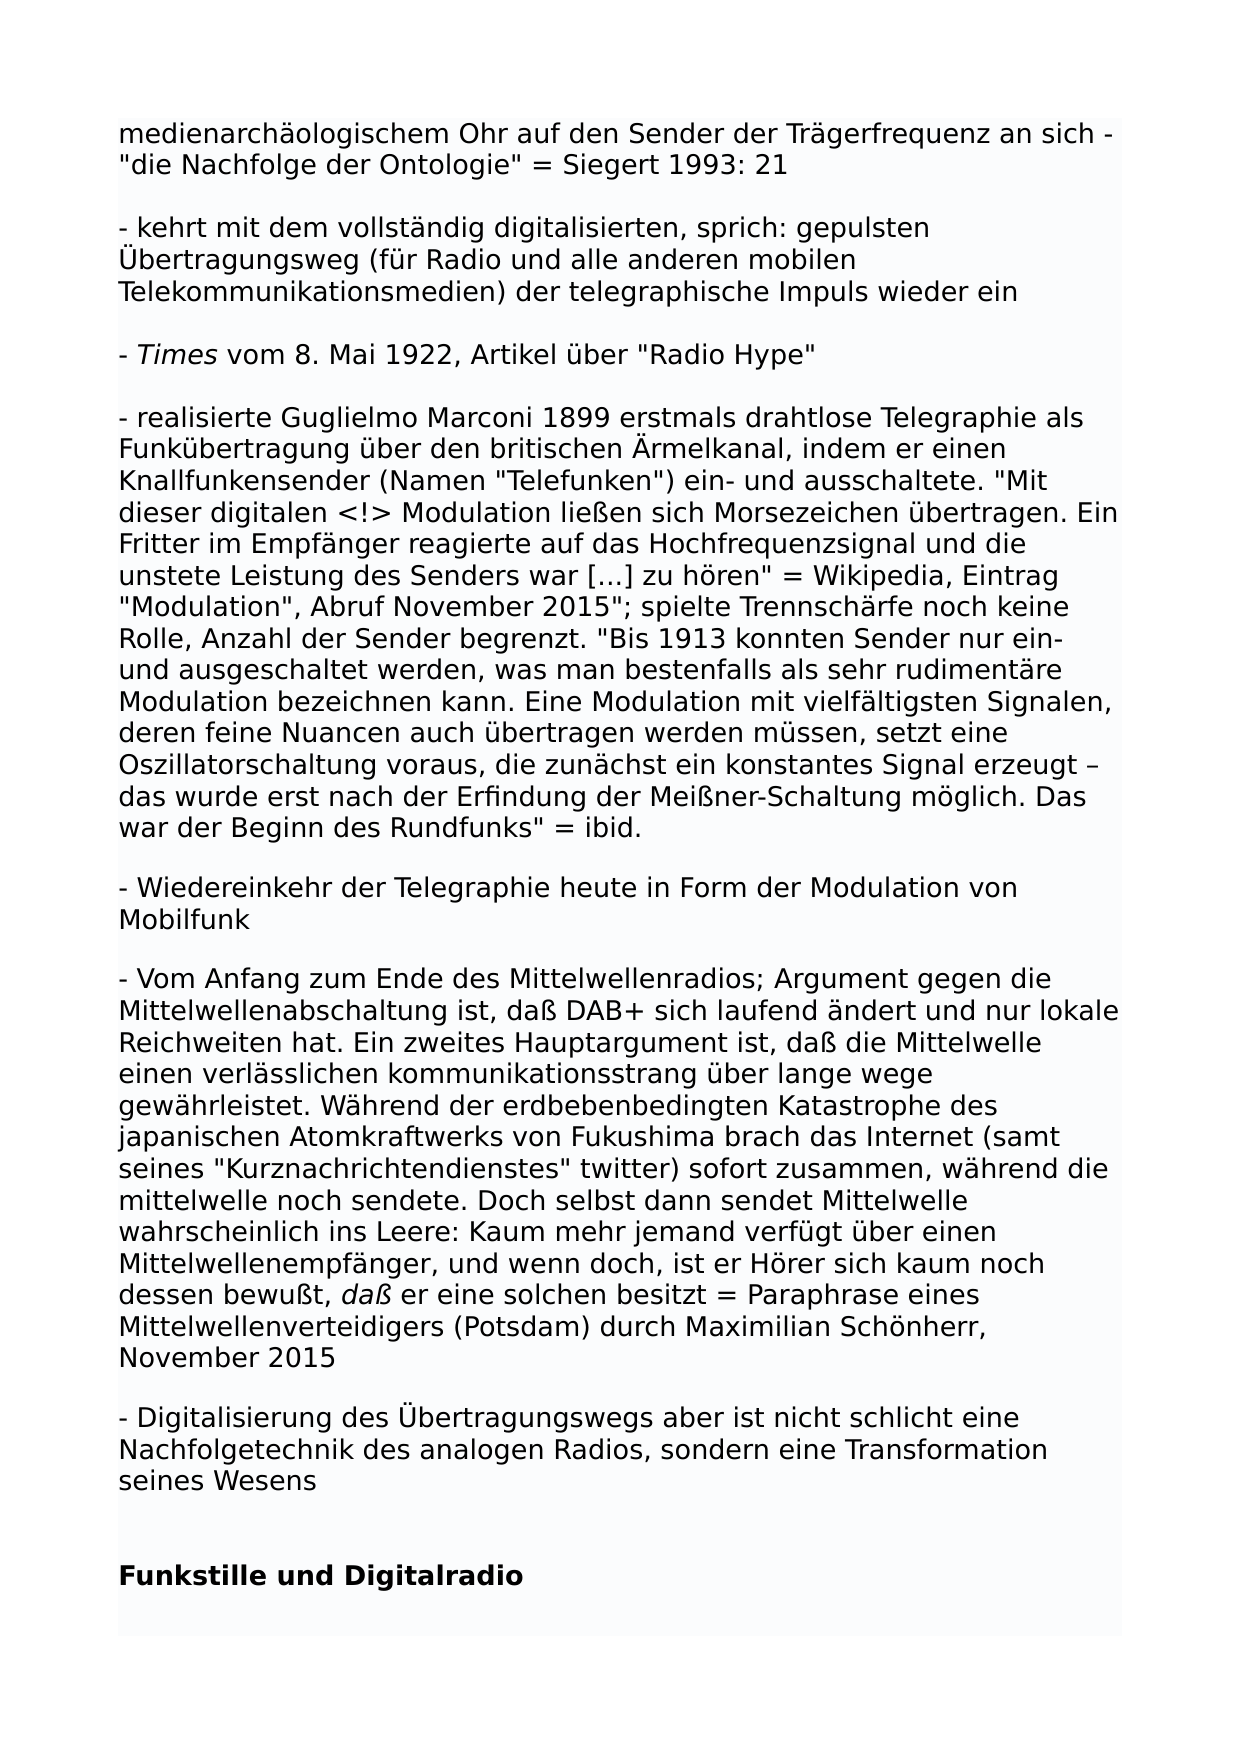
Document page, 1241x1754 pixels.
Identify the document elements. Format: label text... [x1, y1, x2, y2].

text - realisierte Guglielmo Marconi 1899 erstmals drahtlose Telegraphie als Funkübertragung über den britischen Ärmelkanal, indem er einen Knallfunkensender (Namen "Telefunken") ein- und ausschaltete. "Mit dieser digitalen <!> Modulation ließen sich Morsezeichen übertragen. Ein Fritter im Empfänger reagierte auf das Hochfrequenzsignal und die unstete Leistung des Senders war [...] zu hören" = Wikipedia, Eintrag "Modulation", Abruf November 2015"; spielte Trennschärfe noch keine Rolle, Anzahl der Sender begrenzt. "Bis 1913 konnten Sender nur ein- und ausgeschaltet werden, was man bestenfalls als sehr rudimentäre Modulation bezeichnen kann. Eine Modulation mit vielfältigsten Signalen, deren feine Nuancen auch übertragen werden müssen, setzt eine Oszillatorschaltung voraus, die zunächst ein konstantes Signal erzeugt – das wurde erst nach der Erfindung der Meißner-Schaltung möglich. Das war der Beginn des Rundfunks" = ibid. [118, 402, 1122, 844]
text - Vom Anfang zum Ende des Mittelwellenradios; Argument gegen die Mittelwellenabschaltung ist, daß DAB+ sich laufend ändert und nur lokale Reichweiten hat. Ein zweites Hauptargument ist, daß die Mittelwelle einen verlässlichen kommunikationsstrang über lange wege gewährleistet. Während der erdbebenbedingten Katastrophe des japanischen Atomkraftwerks von Fukushima brach das Internet (samt seines "Kurznachrichtendienstes" twitter) sofort zusammen, während die mittelwelle noch sendete. Doch selbst dann sendet Mittelwelle wahrscheinlich ins Leere: Kaum mehr jemand verfügt über einen Mittelwellenempfänger, und wenn doch, ist er Hörer sich kaum noch dessen bewußt, daß er eine solchen besitzt = Paraphrase eines Mittelwellenverteidigers (Potsdam) durch Maximilian Schönherr, November 2015 [118, 964, 1122, 1374]
text medienarchäologischem Ohr auf den Sender der Trägerfrequenz an sich - "die Nachfolge der Ontologie" = Siegert 1993: 21 [118, 118, 1122, 181]
text - Times vom 8. Mai 1922, Artikel über "Radio Hype" [118, 339, 1122, 371]
text Funkstille und Digitalradio [118, 1560, 1122, 1592]
text - kehrt mit dem vollständig digitalisierten, sprich: gepulsten Übertragungsweg (für Radio und alle anderen mobilen Telekommunikationsmedien) der telegraphische Impuls wieder ein [118, 213, 1122, 307]
text - Wiedereinkehr der Telegraphie heute in Form der Modulation von Mobilfunk [118, 872, 1122, 936]
text - Digitalisierung des Übertragungswegs aber ist nicht schlicht eine Nachfolgetechnik des analogen Radios, sondern eine Transformation seines Wesens [118, 1402, 1122, 1497]
